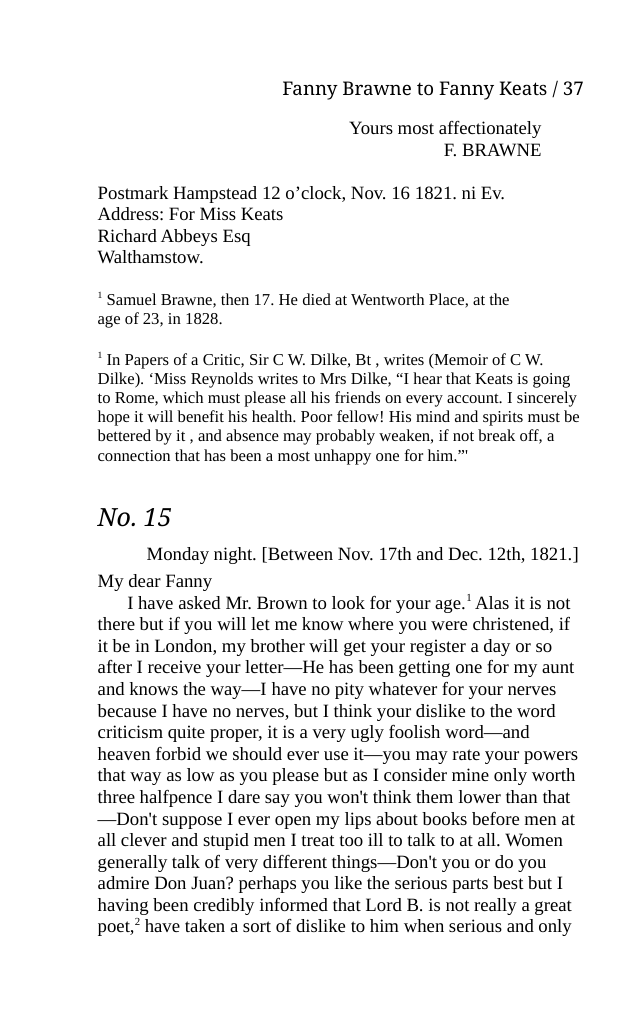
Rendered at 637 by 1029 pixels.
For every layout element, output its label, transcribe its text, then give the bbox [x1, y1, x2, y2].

text age of 23, in 1828. [97, 309, 583, 328]
text Postmark Hampstead 12 o’clock, Nov. 16 1821. ni Ev. [97, 182, 583, 203]
text F. BRAWNE [97, 139, 583, 160]
text 1 Samuel Brawne, then 17. He died at Wentworth Place, at the [97, 289, 583, 309]
text Yours most affectionately [97, 117, 583, 139]
text Walthamstow. [97, 246, 583, 268]
text Address: For Miss Keats [97, 203, 583, 225]
text Richard Abbeys Esq [97, 225, 583, 246]
text Monday night. [Between Nov. 17th and Dec. 12th, 1821.] [97, 543, 583, 564]
text 1 In Papers of a Critic, Sir C W. Dilke, Bt , writes (Memoir of C W. Dilke). ‘Miss Reynolds writes to Mrs Dilke, “I hear that Keats is going to Rome, which must please all his friends on every account. I sincerely hope it will benefit his health. Poor fellow! His mind and spirits must be bettered by it , and absence may probably weaken, if not break off, a connection that has been a most unhappy one for him.”' [97, 349, 583, 464]
text I have asked Mr. Brown to look for your age.1 Alas it is not there but if you will let me know where you were christened, if it be in London, my brother will get your register a day or so after I receive your letter—He has been getting one for my aunt and knows the way—I have no pity whatever for your nerves because I have no nerves, but I think your dislike to the word criticism quite proper, it is a very ugly foolish word—and heaven forbid we should ever use it—you may rate your powers that way as low as you please but as I consider mine only worth three halfpence I dare say you won't think them lower than that—Don't suppose I ever open my lips about books before men at all clever and stupid men I treat too ill to talk to at all. Women generally talk of very different things—Don't you or do you admire Don Juan? perhaps you like the serious parts best but I having been credibly informed that Lord B. is not really a great poet,2 have taken a sort of dislike to him when serious and only [97, 592, 583, 937]
text My dear Fanny [97, 570, 583, 592]
subtitle No. 15 [97, 499, 583, 534]
